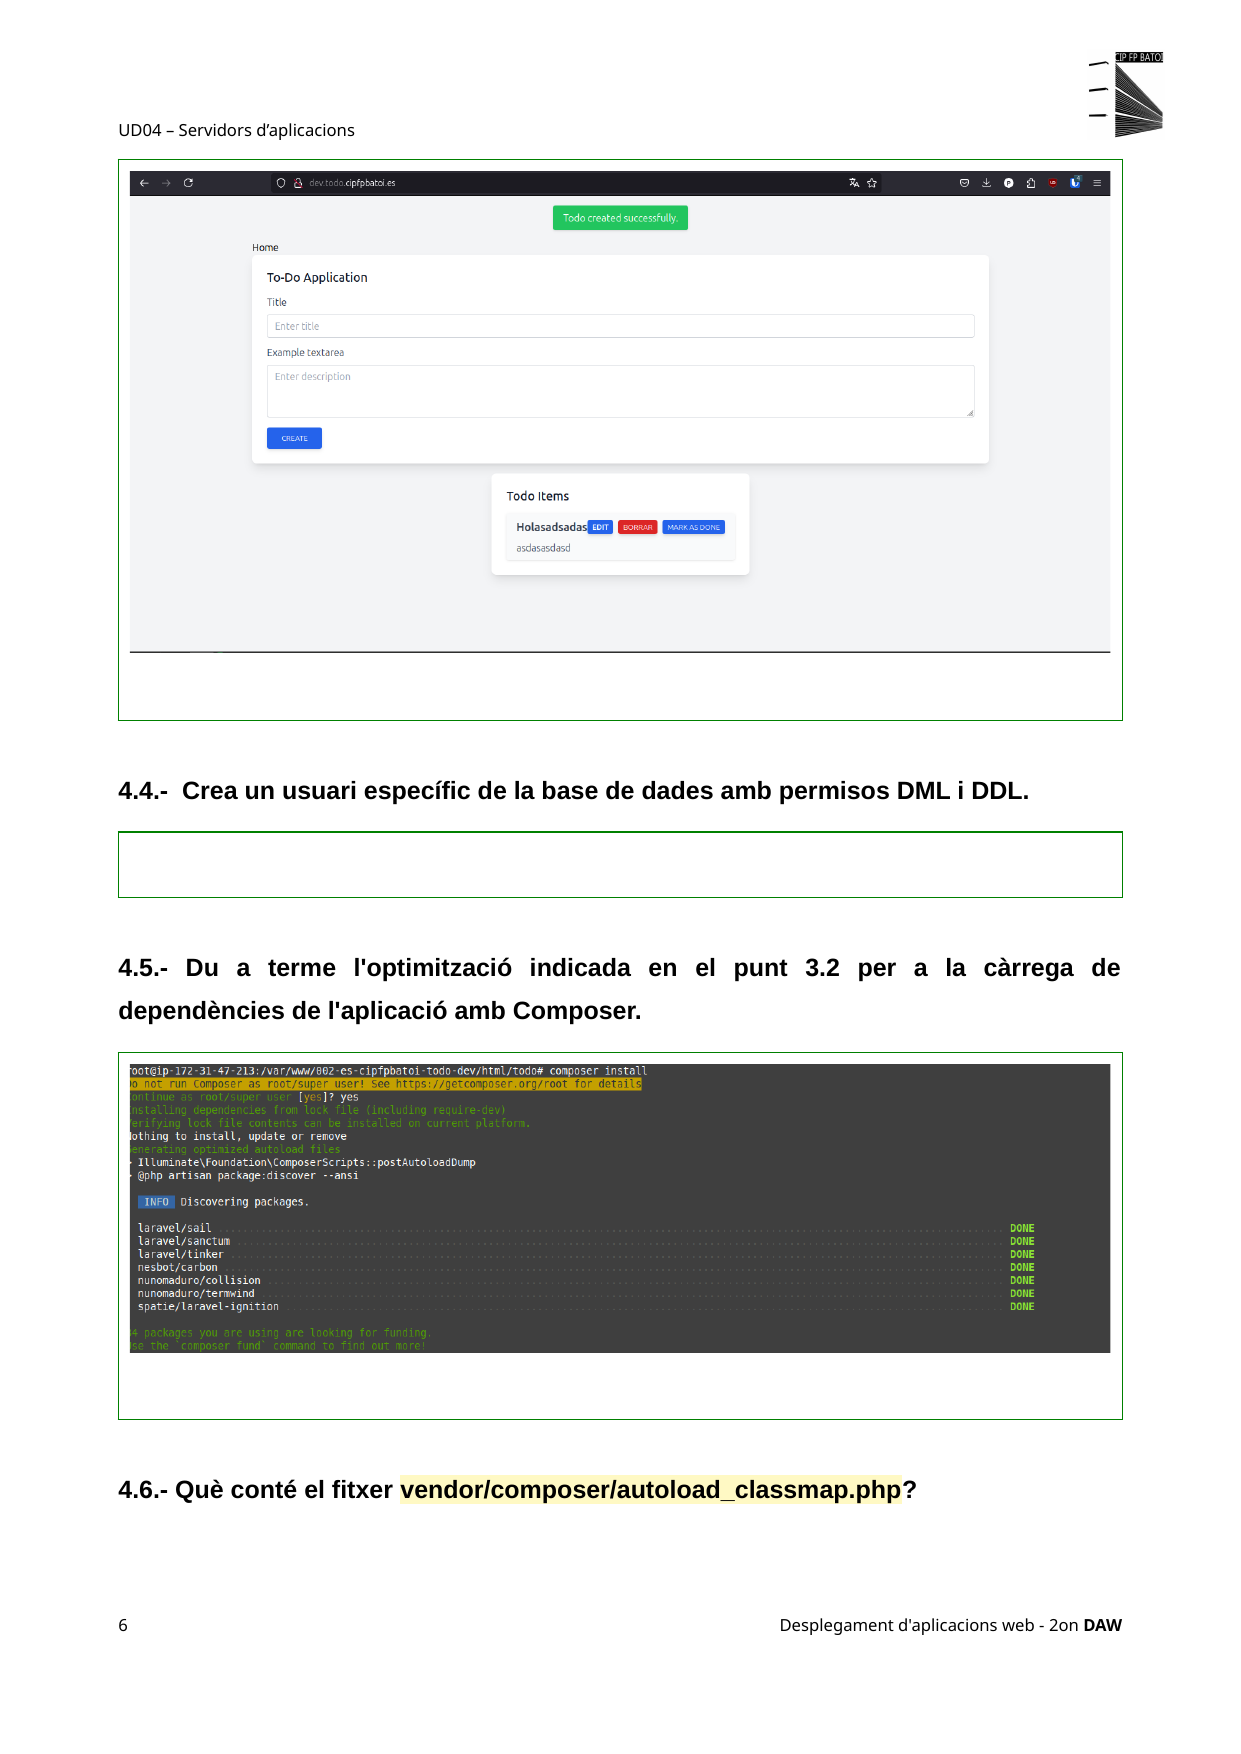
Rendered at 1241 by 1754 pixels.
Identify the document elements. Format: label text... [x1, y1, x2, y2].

picture [1087, 49, 1165, 140]
picture [129, 1064, 1111, 1353]
table_header [119, 160, 1122, 719]
table_header [119, 1053, 1122, 1419]
table_header [119, 833, 1122, 897]
text 4.5.- Du a terme l'optimització indicada en el punt 3.2 per a la càrrega de dependències de l'aplicació amb Composer. [118, 953, 1122, 1025]
text 4.4.- Crea un usuari específic de la base de dades amb permisos DML i DDL. [118, 776, 1122, 804]
text 4.6.- Què conté el fitxer vendor/composer/autoload_classmap.php? [118, 1475, 1122, 1504]
picture [129, 171, 1111, 653]
